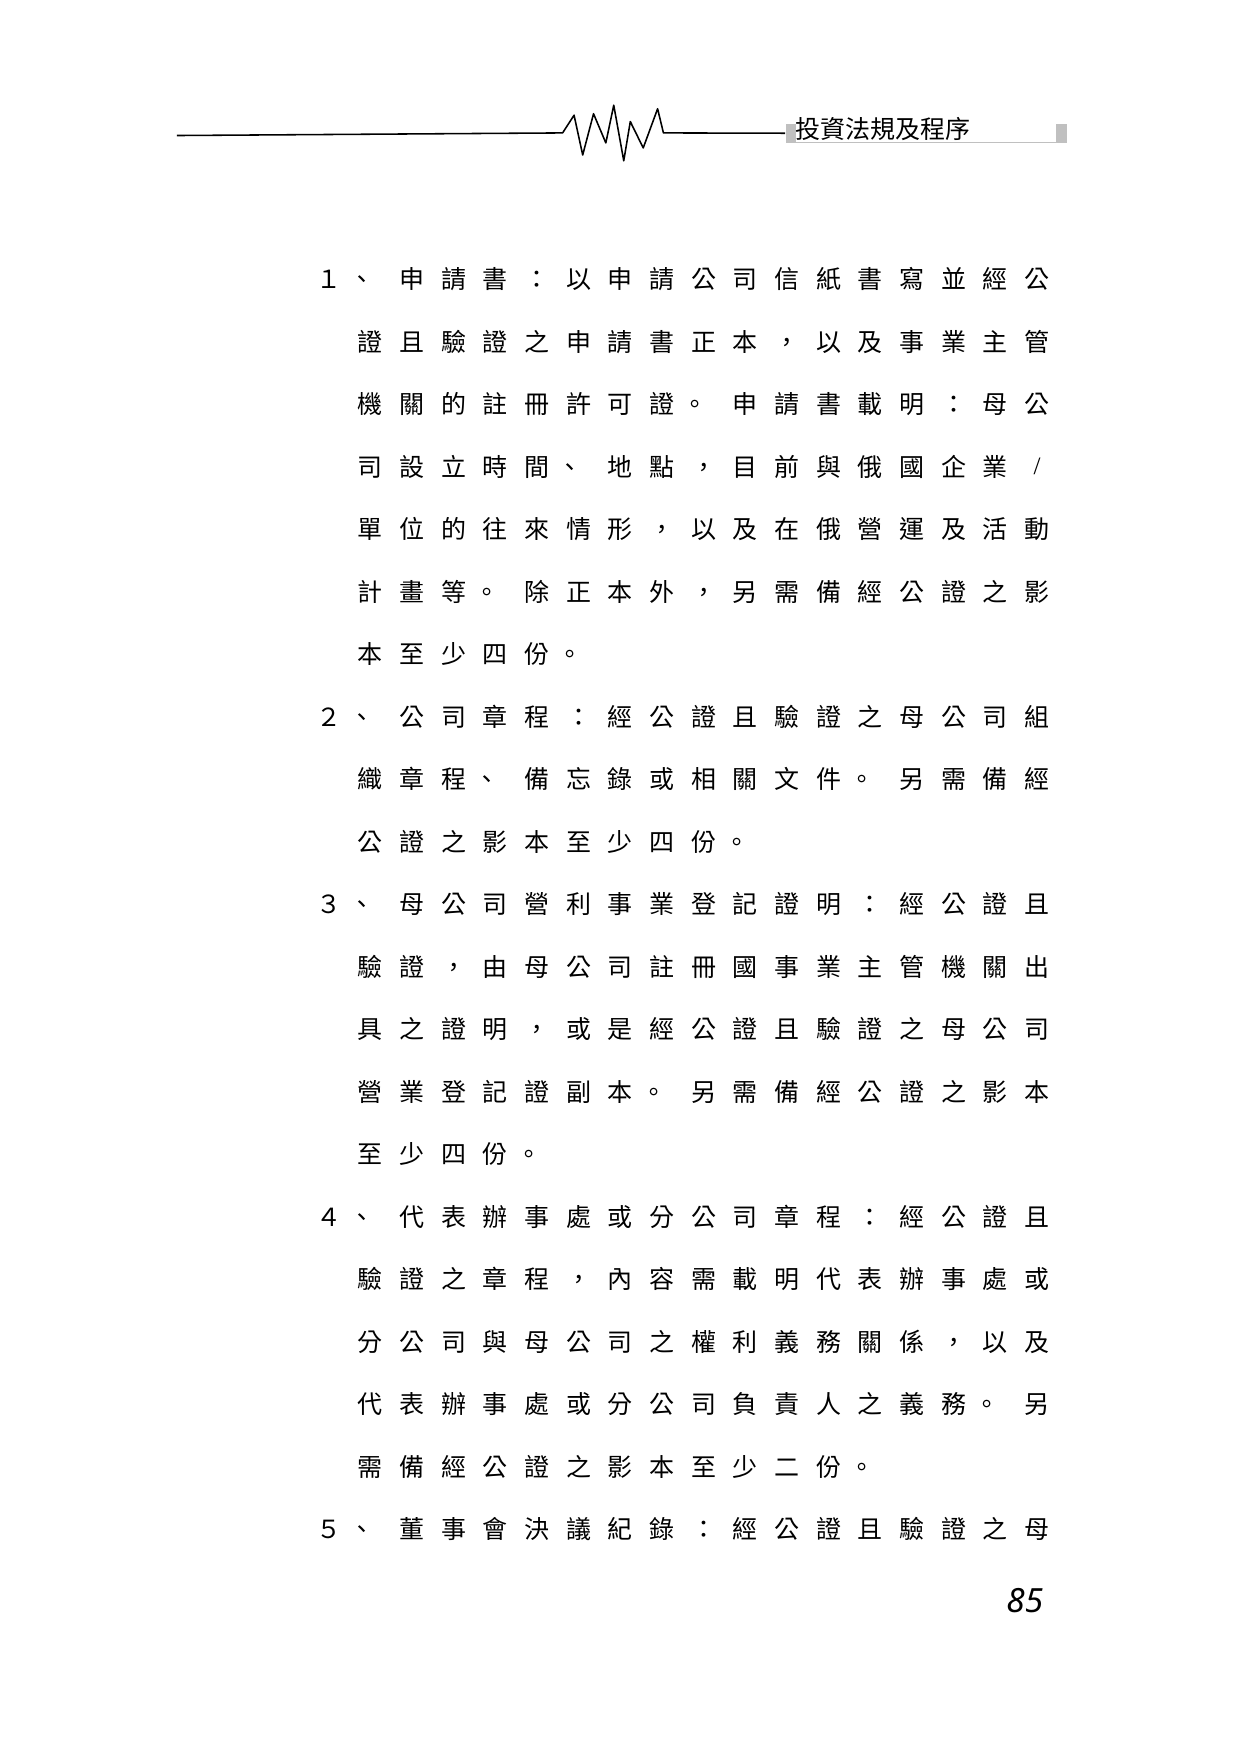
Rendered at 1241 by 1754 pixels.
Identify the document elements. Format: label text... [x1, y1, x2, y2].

text １、申請書：以申請公司信紙書寫並經公證且驗證之申請書正本，以及事業主管機關的註冊許可證。申請書載明：母公司設立時間、地點，目前與俄國企業/單位的往來情形，以及在俄營運及活動計畫等。除正本外，另需備經公證之影本至少四份。 [281, 236, 1058, 674]
text ３、母公司營利事業登記證明：經公證且驗證，由母公司註冊國事業主管機關出具之證明，或是經公證且驗證之母公司營業登記證副本。另需備經公證之影本至少四份。 [281, 861, 1058, 1174]
text ５、董事會決議紀錄：經公證且驗證之母 [281, 1486, 1058, 1549]
text ２、公司章程：經公證且驗證之母公司組織章程、備忘錄或相關文件。另需備經公證之影本至少四份。 [281, 674, 1058, 861]
text ４、代表辦事處或分公司章程：經公證且驗證之章程，內容需載明代表辦事處或分公司與母公司之權利義務關係，以及代表辦事處或分公司負責人之義務。另需備經公證之影本至少二份。 [281, 1174, 1058, 1486]
